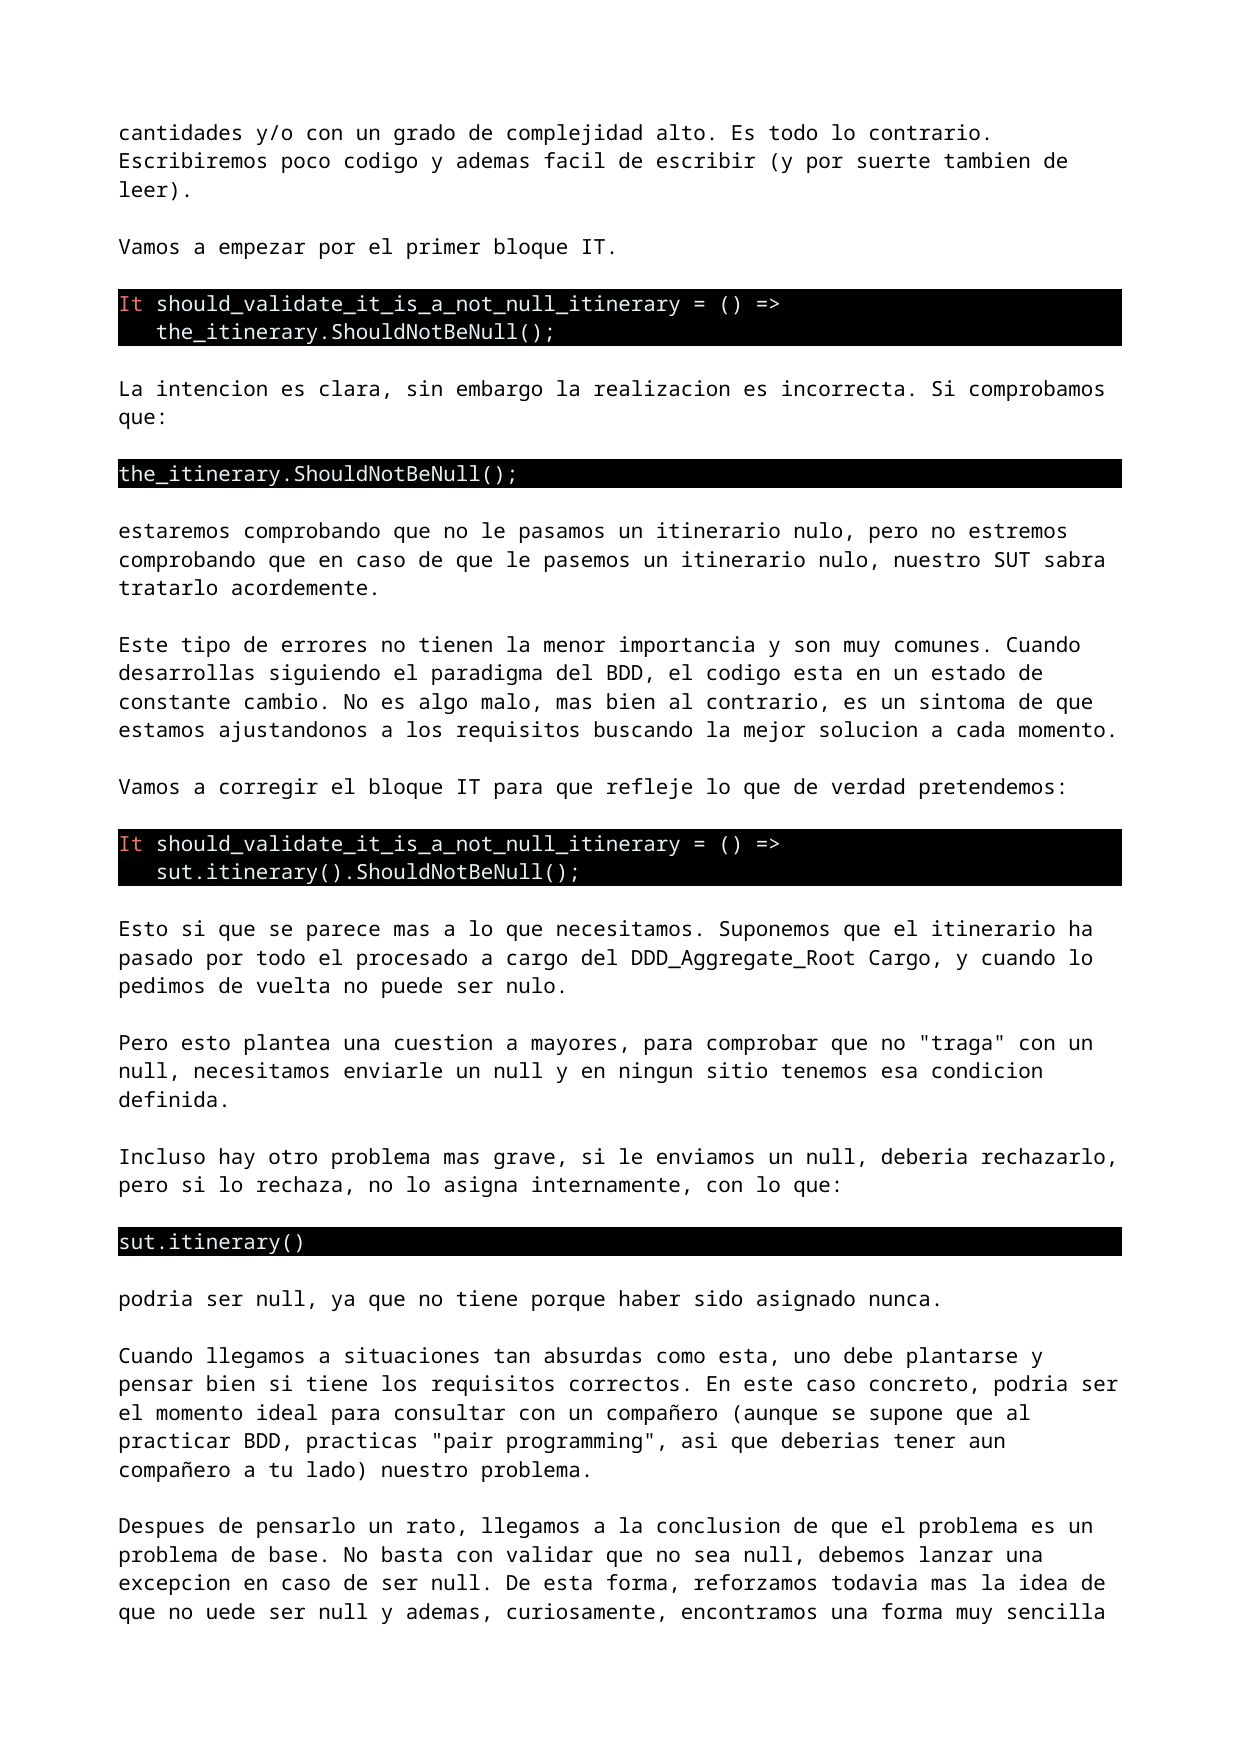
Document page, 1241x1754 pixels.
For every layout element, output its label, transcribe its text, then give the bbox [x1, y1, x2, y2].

text the_itinerary.ShouldNotBeNull(); [118, 317, 1122, 346]
text Esto si que se parece mas a lo que necesitamos. Suponemos que el itinerario ha pasado por todo el procesado a cargo del DDD_Aggregate_Root Cargo, y cuando lo pedimos de vuelta no puede ser nulo. [118, 914, 1122, 1000]
text Este tipo de errores no tienen la menor importancia y son muy comunes. Cuando desarrollas siguiendo el paradigma del BDD, el codigo esta en un estado de constante cambio. No es algo malo, mas bien al contrario, es un sintoma de que estamos ajustandonos a los requisitos buscando la mejor solucion a cada momento. [118, 630, 1122, 744]
text the_itinerary.ShouldNotBeNull(); [118, 459, 1122, 488]
text sut.itinerary() [118, 1227, 1122, 1256]
text cantidades y/o con un grado de complejidad alto. Es todo lo contrario. Escribiremos poco codigo y ademas facil de escribir (y por suerte tambien de leer). [118, 118, 1122, 203]
text Vamos a corregir el bloque IT para que refleje lo que de verdad pretendemos: [118, 772, 1122, 801]
text Pero esto plantea una cuestion a mayores, para comprobar que no "traga" con un null, necesitamos enviarle un null y en ningun sitio tenemos esa condicion definida. [118, 1028, 1122, 1113]
text Incluso hay otro problema mas grave, si le enviamos un null, deberia rechazarlo, pero si lo rechaza, no lo asigna internamente, con lo que: [118, 1142, 1122, 1199]
text Cuando llegamos a situaciones tan absurdas como esta, uno debe plantarse y pensar bien si tiene los requisitos correctos. En este caso concreto, podria ser el momento ideal para consultar con un compañero (aunque se supone que al practicar BDD, practicas "pair programming", asi que deberias tener aun compañero a tu lado) nuestro problema. [118, 1341, 1122, 1483]
text Despues de pensarlo un rato, llegamos a la conclusion de que el problema es un problema de base. No basta con validar que no sea null, debemos lanzar una excepcion en caso de ser null. De esta forma, reforzamos todavia mas la idea de que no uede ser null y ademas, curiosamente, encontramos una forma muy sencilla [118, 1512, 1122, 1625]
text estaremos comprobando que no le pasamos un itinerario nulo, pero no estremos comprobando que en caso de que le pasemos un itinerario nulo, nuestro SUT sabra tratarlo acordemente. [118, 516, 1122, 602]
text It should_validate_it_is_a_not_null_itinerary = () => [118, 289, 1122, 317]
text La intencion es clara, sin embargo la realizacion es incorrecta. Si comprobamos que: [118, 374, 1122, 431]
text It should_validate_it_is_a_not_null_itinerary = () => [118, 829, 1122, 857]
text podria ser null, ya que no tiene porque haber sido asignado nunca. [118, 1284, 1122, 1312]
text Vamos a empezar por el primer bloque IT. [118, 232, 1122, 260]
text sut.itinerary().ShouldNotBeNull(); [118, 857, 1122, 886]
